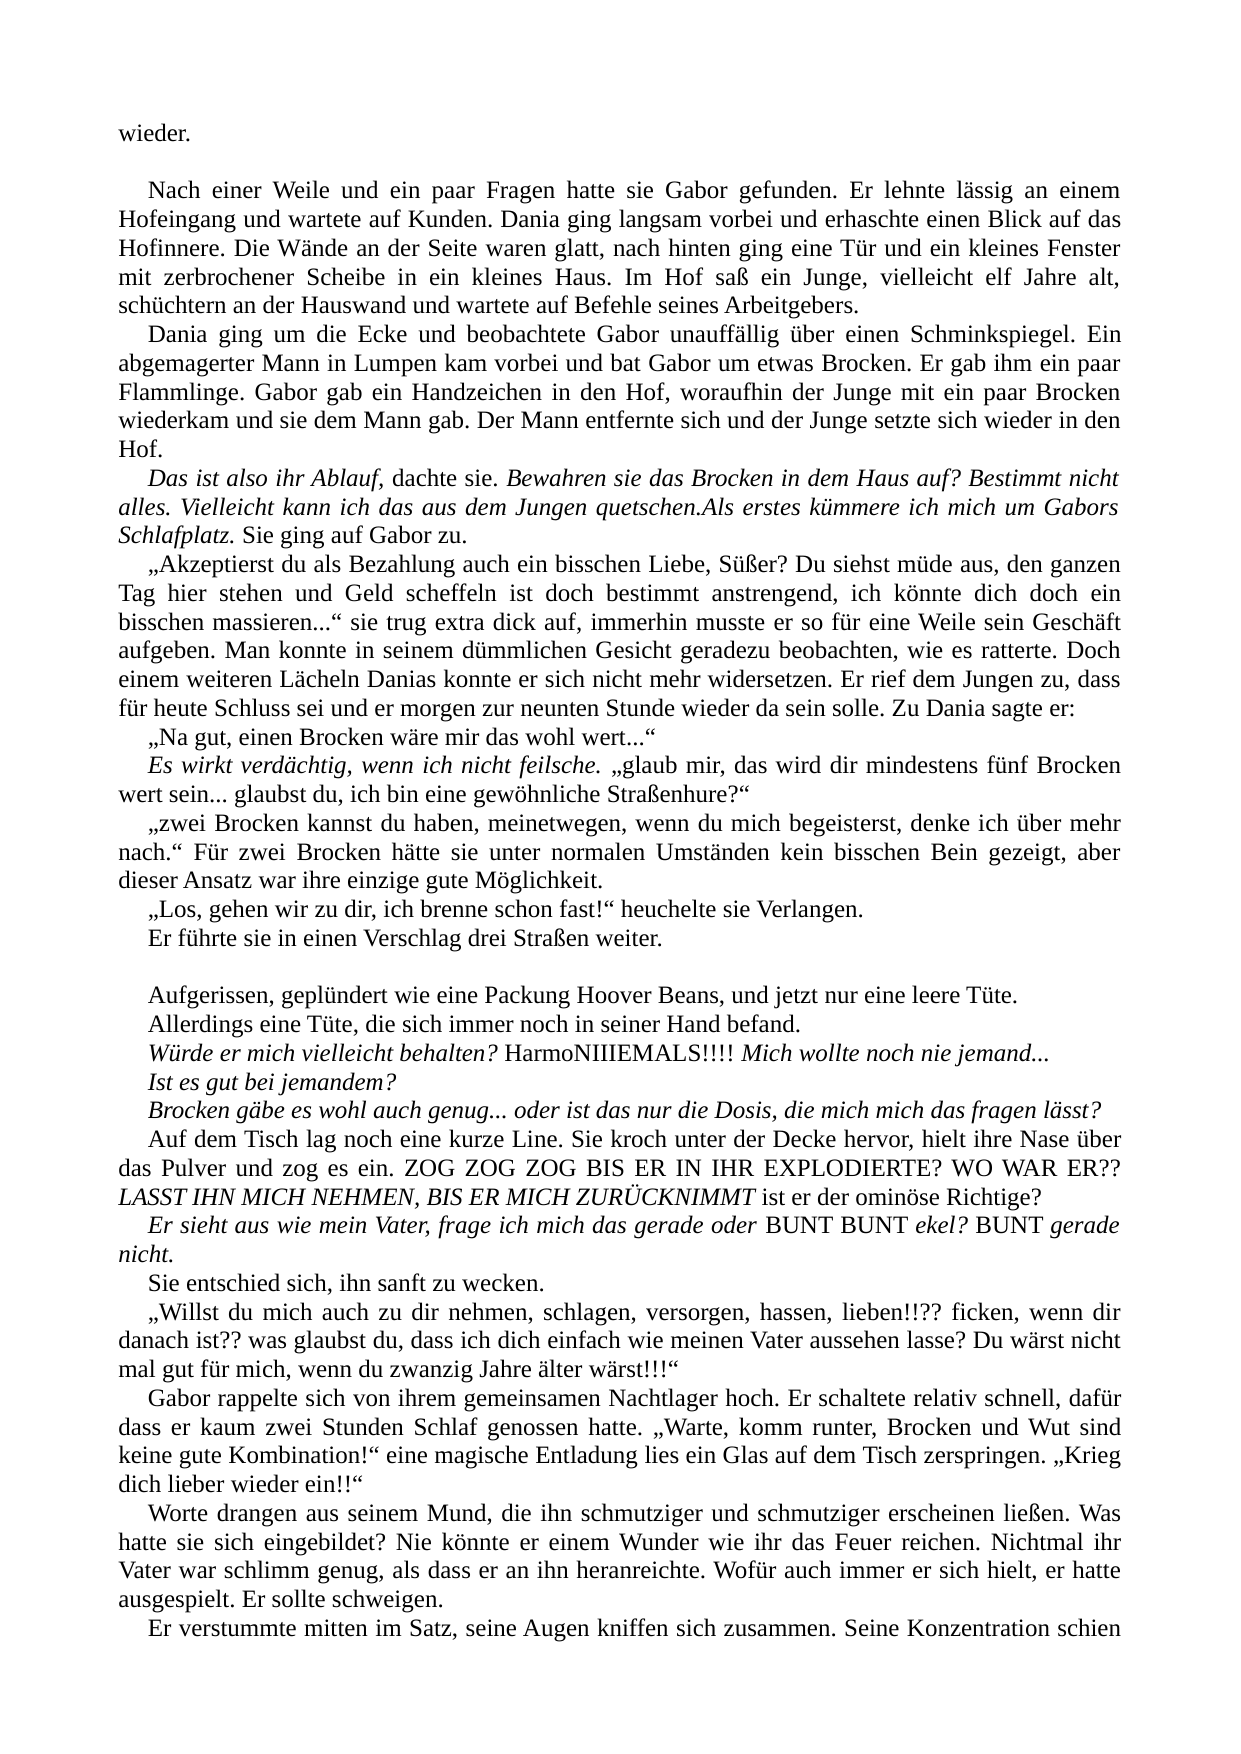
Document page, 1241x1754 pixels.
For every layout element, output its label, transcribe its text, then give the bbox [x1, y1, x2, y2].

text Aufgerissen, geplündert wie eine Packung Hoover Beans, und jetzt nur eine leere Tüte. [118, 981, 1122, 1009]
text Nach einer Weile und ein paar Fragen hatte sie Gabor gefunden. Er lehnte lässig an einem Hofeingang und wartete auf Kunden. Dania ging langsam vorbei und erhaschte einen Blick auf das Hofinnere. Die Wände an der Seite waren glatt, nach hinten ging eine Tür und ein kleines Fenster mit zerbrochener Scheibe in ein kleines Haus. Im Hof saß ein Junge, vielleicht elf Jahre alt, schüchtern an der Hauswand und wartete auf Befehle seines Arbeitgebers. [118, 176, 1122, 319]
text Er verstummte mitten im Satz, seine Augen kniffen sich zusammen. Seine Konzentration schien [118, 1613, 1122, 1642]
text „Na gut, einen Brocken wäre mir das wohl wert...“ [118, 722, 1122, 751]
text „zwei Brocken kannst du haben, meinetwegen, wenn du mich begeisterst, denke ich über mehr nach.“ Für zwei Brocken hätte sie unter normalen Umständen kein bisschen Bein gezeigt, aber dieser Ansatz war ihre einzige gute Möglichkeit. [118, 808, 1122, 894]
text Auf dem Tisch lag noch eine kurze Line. Sie kroch unter der Decke hervor, hielt ihre Nase über das Pulver und zog es ein. ZOG ZOG ZOG BIS ER IN IHR EXPLODIERTE? WO WAR ER?? LASST IHN MICH NEHMEN, BIS ER MICH ZURÜCKNIMMT ist er der ominöse Richtige? [118, 1124, 1122, 1211]
text Ist es gut bei jemandem? [118, 1067, 1122, 1096]
text Worte drangen aus seinem Mund, die ihn schmutziger und schmutziger erscheinen ließen. Was hatte sie sich eingebildet? Nie könnte er einem Wunder wie ihr das Feuer reichen. Nichtmal ihr Vater war schlimm genug, als dass er an ihn heranreichte. Wofür auch immer er sich hielt, er hatte ausgespielt. Er sollte schweigen. [118, 1498, 1122, 1613]
text Er führte sie in einen Verschlag drei Straßen weiter. [118, 923, 1122, 952]
text Gabor rappelte sich von ihrem gemeinsamen Nachtlager hoch. Er schaltete relativ schnell, dafür dass er kaum zwei Stunden Schlaf genossen hatte. „Warte, komm runter, Brocken und Wut sind keine gute Kombination!“ eine magische Entladung lies ein Glas auf dem Tisch zerspringen. „Krieg dich lieber wieder ein!!“ [118, 1383, 1122, 1498]
text „Los, gehen wir zu dir, ich brenne schon fast!“ heuchelte sie Verlangen. [118, 894, 1122, 923]
text „Akzeptierst du als Bezahlung auch ein bisschen Liebe, Süßer? Du siehst müde aus, den ganzen Tag hier stehen und Geld scheffeln ist doch bestimmt anstrengend, ich könnte dich doch ein bisschen massieren...“ sie trug extra dick auf, immerhin musste er so für eine Weile sein Geschäft aufgeben. Man konnte in seinem dümmlichen Gesicht geradezu beobachten, wie es ratterte. Doch einem weiteren Lächeln Danias konnte er sich nicht mehr widersetzen. Er rief dem Jungen zu, dass für heute Schluss sei und er morgen zur neunten Stunde wieder da sein solle. Zu Dania sagte er: [118, 549, 1122, 722]
text Würde er mich vielleicht behalten? HarmoNIIIEMALS!!!! Mich wollte noch nie jemand... [118, 1038, 1122, 1067]
text Dania ging um die Ecke und beobachtete Gabor unauffällig über einen Schminkspiegel. Ein abgemagerter Mann in Lumpen kam vorbei und bat Gabor um etwas Brocken. Er gab ihm ein paar Flammlinge. Gabor gab ein Handzeichen in den Hof, woraufhin der Junge mit ein paar Brocken wiederkam und sie dem Mann gab. Der Mann entfernte sich und der Junge setzte sich wieder in den Hof. [118, 319, 1122, 463]
text wieder. [118, 118, 1122, 147]
text Es wirkt verdächtig, wenn ich nicht feilsche. „glaub mir, das wird dir mindestens fünf Brocken wert sein... glaubst du, ich bin eine gewöhnliche Straßenhure?“ [118, 751, 1122, 808]
text Er sieht aus wie mein Vater, frage ich mich das gerade oder BUNT BUNT ekel? BUNT gerade nicht. [118, 1211, 1122, 1268]
text Allerdings eine Tüte, die sich immer noch in seiner Hand befand. [118, 1009, 1122, 1038]
text „Willst du mich auch zu dir nehmen, schlagen, versorgen, hassen, lieben!!?? ficken, wenn dir danach ist?? was glaubst du, dass ich dich einfach wie meinen Vater aussehen lasse? Du wärst nicht mal gut für mich, wenn du zwanzig Jahre älter wärst!!!“ [118, 1297, 1122, 1383]
text Sie entschied sich, ihn sanft zu wecken. [118, 1268, 1122, 1297]
text Das ist also ihr Ablauf, dachte sie. Bewahren sie das Brocken in dem Haus auf? Bestimmt nicht alles. Vielleicht kann ich das aus dem Jungen quetschen.Als erstes kümmere ich mich um Gabors Schlafplatz. Sie ging auf Gabor zu. [118, 463, 1122, 549]
text Brocken gäbe es wohl auch genug... oder ist das nur die Dosis, die mich mich das fragen lässt? [118, 1096, 1122, 1124]
